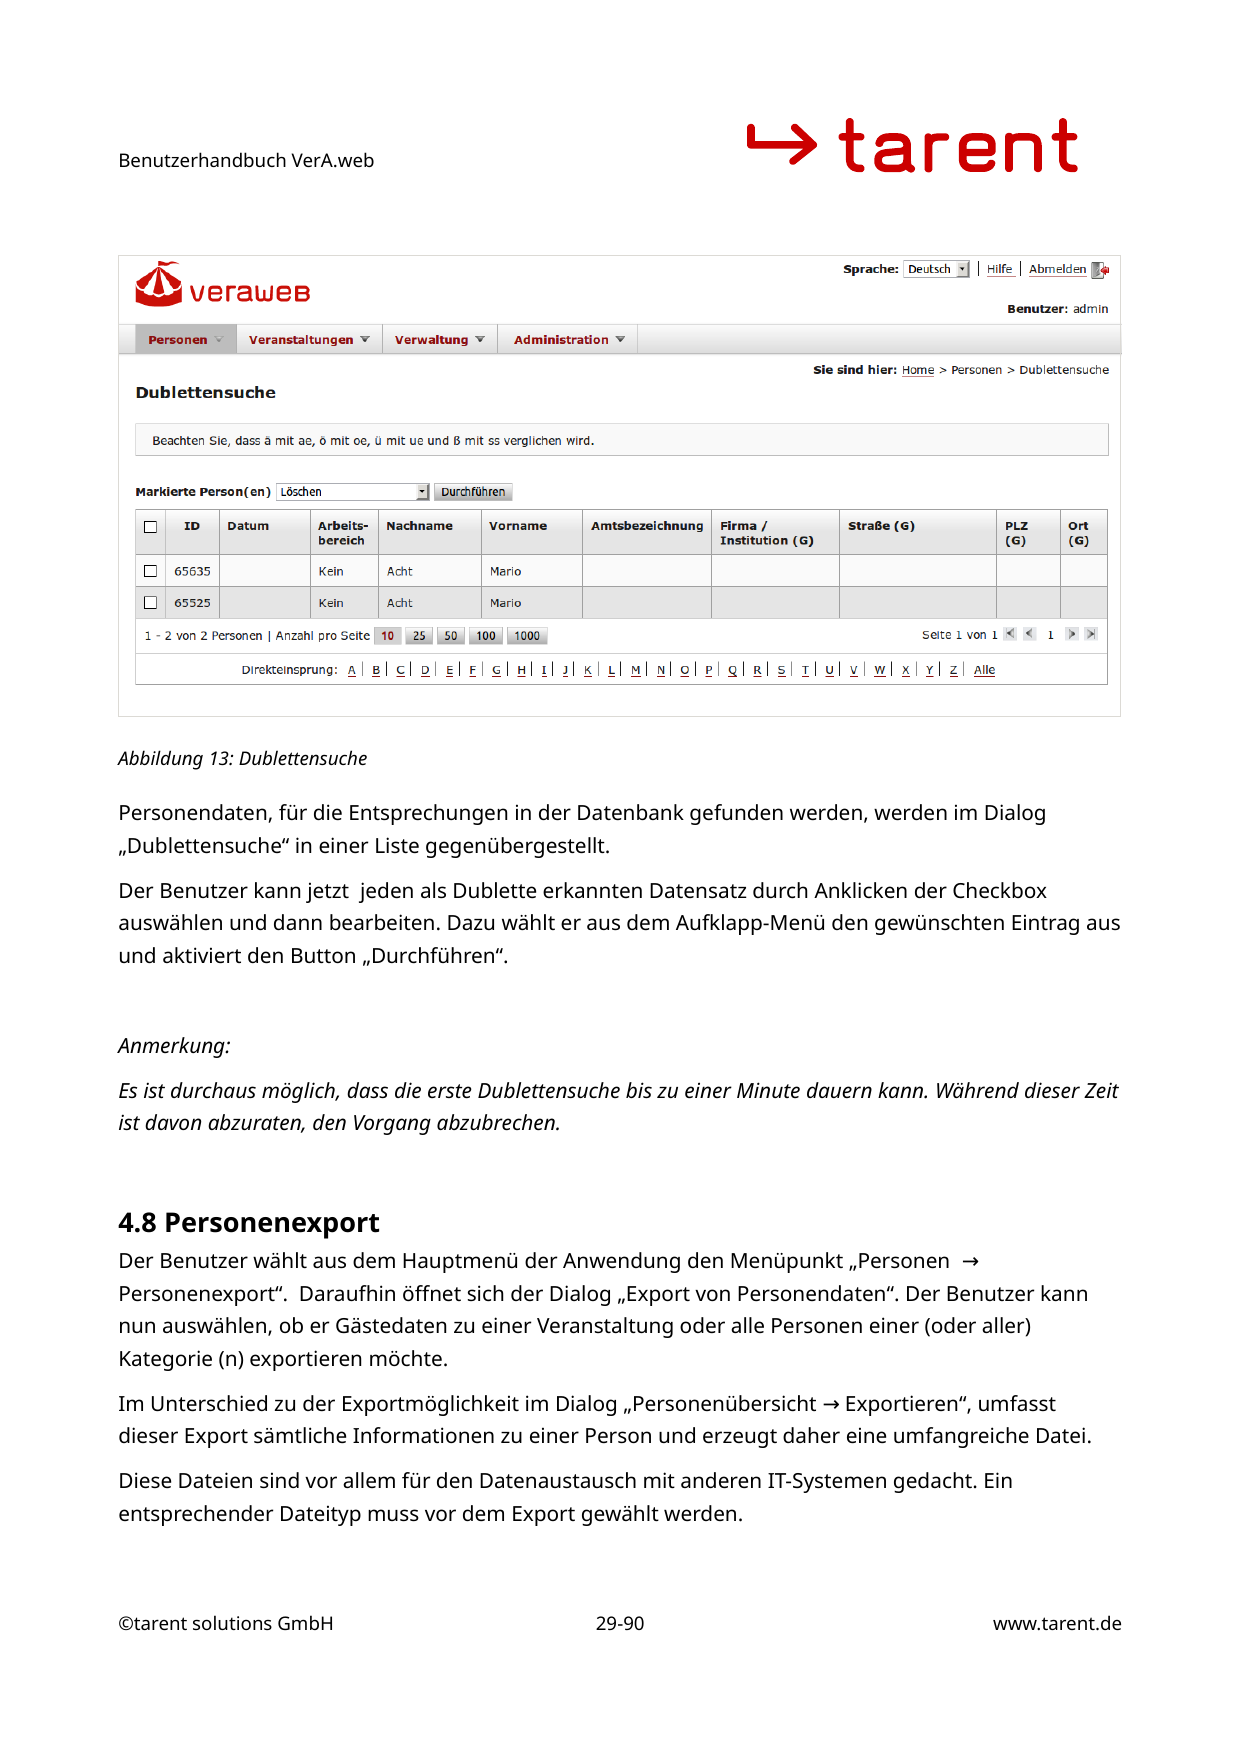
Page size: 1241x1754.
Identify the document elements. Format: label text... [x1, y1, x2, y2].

text Anmerkung: [118, 1031, 1122, 1059]
text Personendaten, für die Entsprechungen in der Datenbank gefunden werden, werden im Dialog „Dublettensuche“ in einer Liste gegenübergestellt. [118, 770, 1122, 859]
text [118, 232, 1122, 255]
text Im Unterschied zu der Exportmöglichkeit im Dialog „Personenübersicht → Exportieren“, umfasst dieser Export sämtliche Informationen zu einer Person und erzeugt daher eine umfangreiche Datei. [118, 1389, 1122, 1450]
text Diese Dateien sind vor allem für den Datenaustausch mit anderen IT-Systemen gedacht. Ein entsprechender Dateityp muss vor dem Export gewählt werden. [118, 1467, 1122, 1528]
picture [118, 255, 1122, 718]
text Es ist durchaus möglich, dass die erste Dublettensuche bis zu einer Minute dauern kann. Während dieser Zeit ist davon abzuraten, den Vorgang abzubrechen. [118, 1076, 1122, 1137]
text Abbildung 13: Dublettensuche [118, 718, 1122, 770]
text Der Benutzer kann jetzt jeden als Dublette erkannten Datensatz durch Anklicken der Checkbox auswählen und dann bearbeiten. Dazu wählt er aus dem Aufklapp-Menü den gewünschten Eintrag aus und aktiviert den Button „Durchführen“. [118, 876, 1122, 969]
subtitle Personenexport [118, 1204, 1122, 1241]
text Der Benutzer wählt aus dem Hauptmenü der Anwendung den Menüpunkt „Personen → Personenexport“. Daraufhin öffnet sich der Dialog „Export von Personendaten“. Der Benutzer kann nun auswählen, ob er Gästedaten zu einer Veranstaltung oder alle Personen einer (oder aller) Kategorie (n) exportieren möchte. [118, 1246, 1122, 1372]
